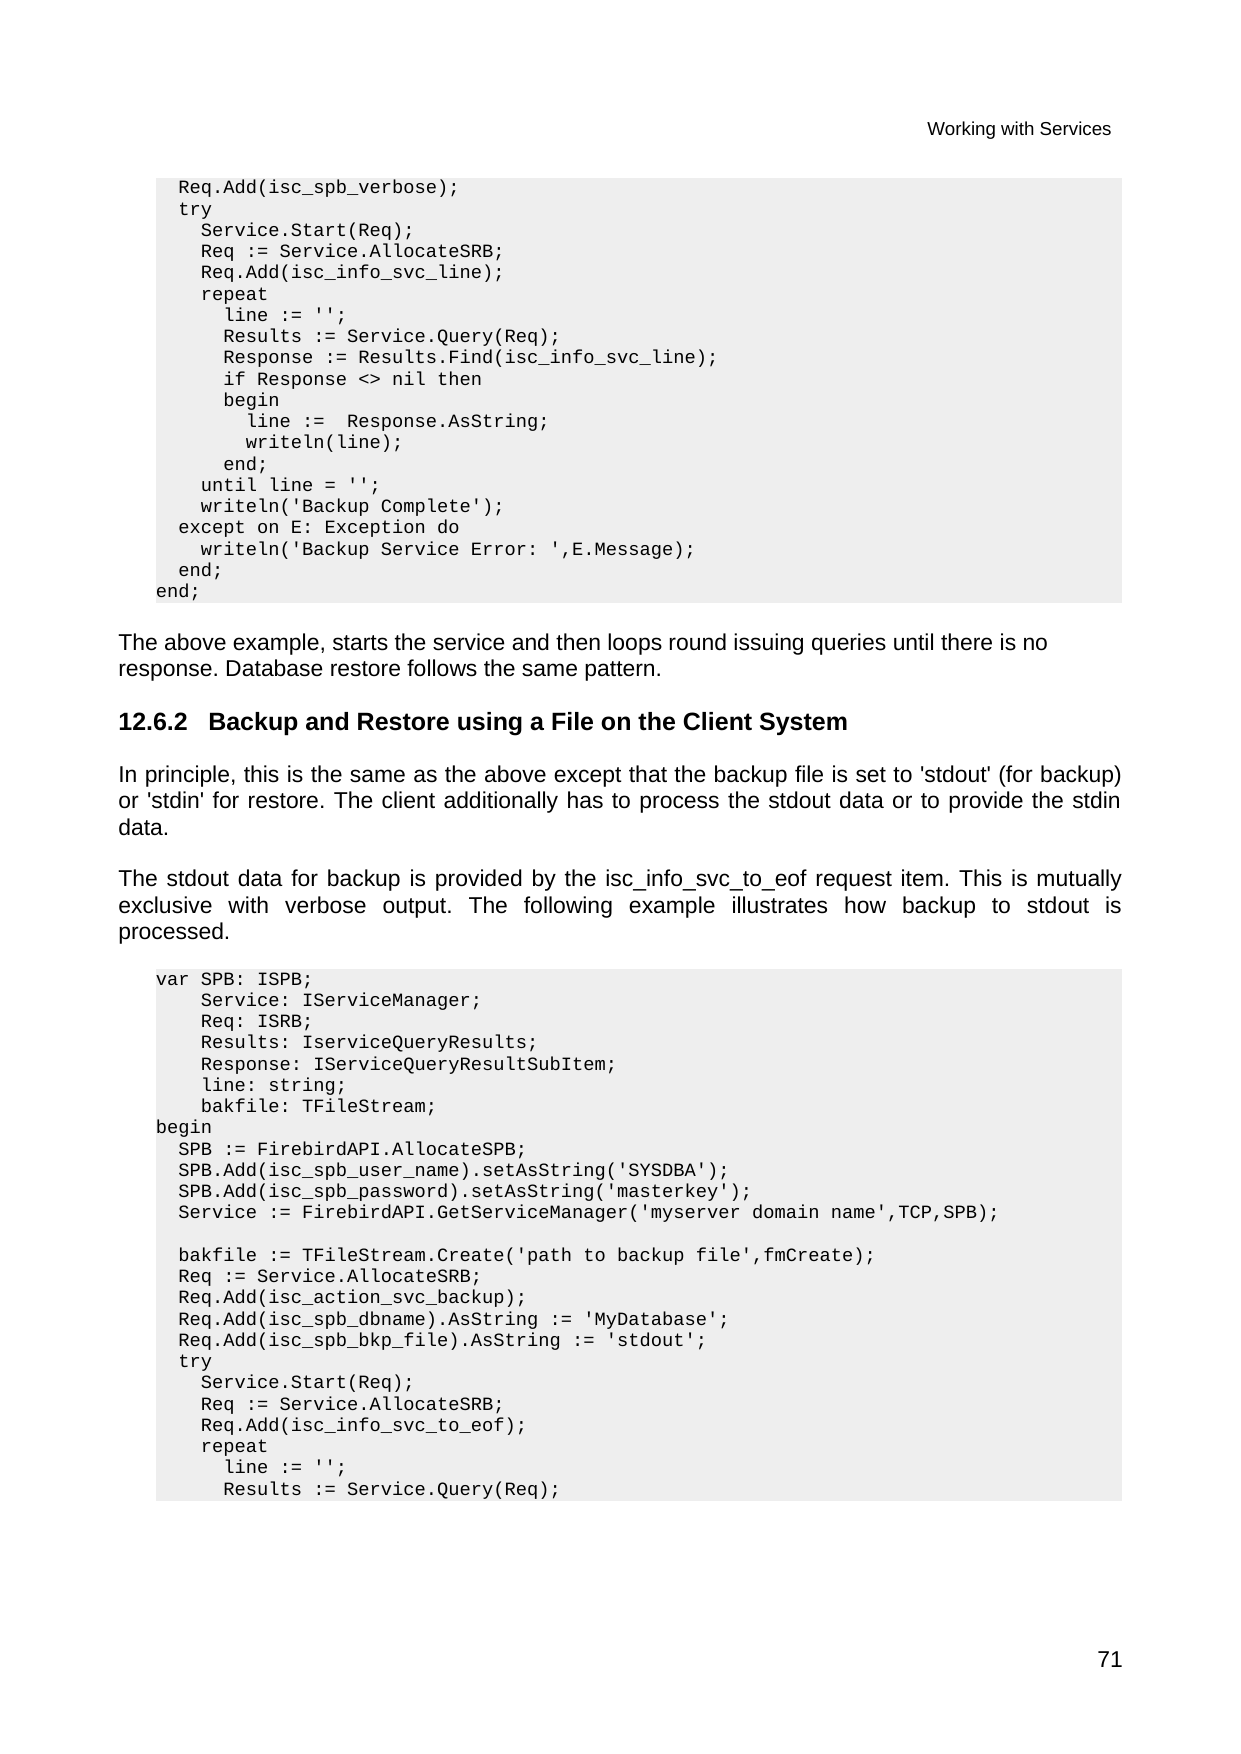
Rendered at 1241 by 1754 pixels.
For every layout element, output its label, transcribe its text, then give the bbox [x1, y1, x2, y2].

text Req.Add(isc_info_svc_to_eof); [156, 1416, 1122, 1437]
text Response := Results.Find(isc_info_svc_line); [156, 348, 1122, 369]
text if Response <> nil then [156, 369, 1122, 391]
text Response: IServiceQueryResultSubItem; [156, 1054, 1122, 1076]
text end; [156, 582, 1122, 603]
subtitle Backup and Restore using a File on the Client System [118, 707, 1122, 736]
text line := Response.AsString; [156, 412, 1122, 433]
text Results := Service.Query(Req); [156, 327, 1122, 348]
text line := ''; [156, 306, 1122, 327]
text Req.Add(isc_spb_bkp_file).AsString := 'stdout'; [156, 1331, 1122, 1352]
text Req.Add(isc_info_svc_line); [156, 263, 1122, 284]
text In principle, this is the same as the above except that the backup file is set to 'stdout' (for backup) or 'stdin' for restore. The client additionally has to process the stdout data or to provide the stdin data. [118, 761, 1122, 840]
text bakfile := TFileStream.Create('path to backup file',fmCreate); [156, 1246, 1122, 1267]
text SPB := FirebirdAPI.AllocateSPB; [156, 1139, 1122, 1161]
text end; [156, 561, 1122, 582]
text repeat [156, 1437, 1122, 1458]
text SPB.Add(isc_spb_user_name).setAsString('SYSDBA'); [156, 1161, 1122, 1182]
text begin [156, 391, 1122, 412]
text line: string; [156, 1076, 1122, 1097]
text Results := Service.Query(Req); [156, 1479, 1122, 1501]
text Service := FirebirdAPI.GetServiceManager('myserver domain name',TCP,SPB); [156, 1203, 1122, 1224]
text Req := Service.AllocateSRB; [156, 1267, 1122, 1288]
text Req: ISRB; [156, 1012, 1122, 1033]
text The stdout data for backup is provided by the isc_info_svc_to_eof request item. This is mutually exclusive with verbose output. The following example illustrates how backup to stdout is processed. [118, 865, 1122, 944]
text writeln('Backup Service Error: ',E.Message); [156, 539, 1122, 561]
text repeat [156, 284, 1122, 306]
text SPB.Add(isc_spb_password).setAsString('masterkey'); [156, 1182, 1122, 1203]
text line := ''; [156, 1458, 1122, 1479]
text var SPB: ISPB; [156, 969, 1122, 991]
text try [156, 199, 1122, 221]
text writeln(line); [156, 433, 1122, 454]
text writeln('Backup Complete'); [156, 497, 1122, 518]
text try [156, 1352, 1122, 1373]
text Req := Service.AllocateSRB; [156, 242, 1122, 263]
text except on E: Exception do [156, 518, 1122, 539]
text The above example, starts the service and then loops round issuing queries until there is no response. Database restore follows the same pattern. [118, 629, 1122, 681]
text Req.Add(isc_spb_verbose); [156, 178, 1122, 199]
text Service.Start(Req); [156, 221, 1122, 242]
text Req := Service.AllocateSRB; [156, 1394, 1122, 1416]
text bakfile: TFileStream; [156, 1097, 1122, 1118]
text Service.Start(Req); [156, 1373, 1122, 1394]
text Req.Add(isc_spb_dbname).AsString := 'MyDatabase'; [156, 1309, 1122, 1331]
text until line = ''; [156, 476, 1122, 497]
text end; [156, 454, 1122, 476]
text Req.Add(isc_action_svc_backup); [156, 1288, 1122, 1309]
text Service: IServiceManager; [156, 991, 1122, 1012]
text begin [156, 1118, 1122, 1139]
text Results: IserviceQueryResults; [156, 1033, 1122, 1054]
